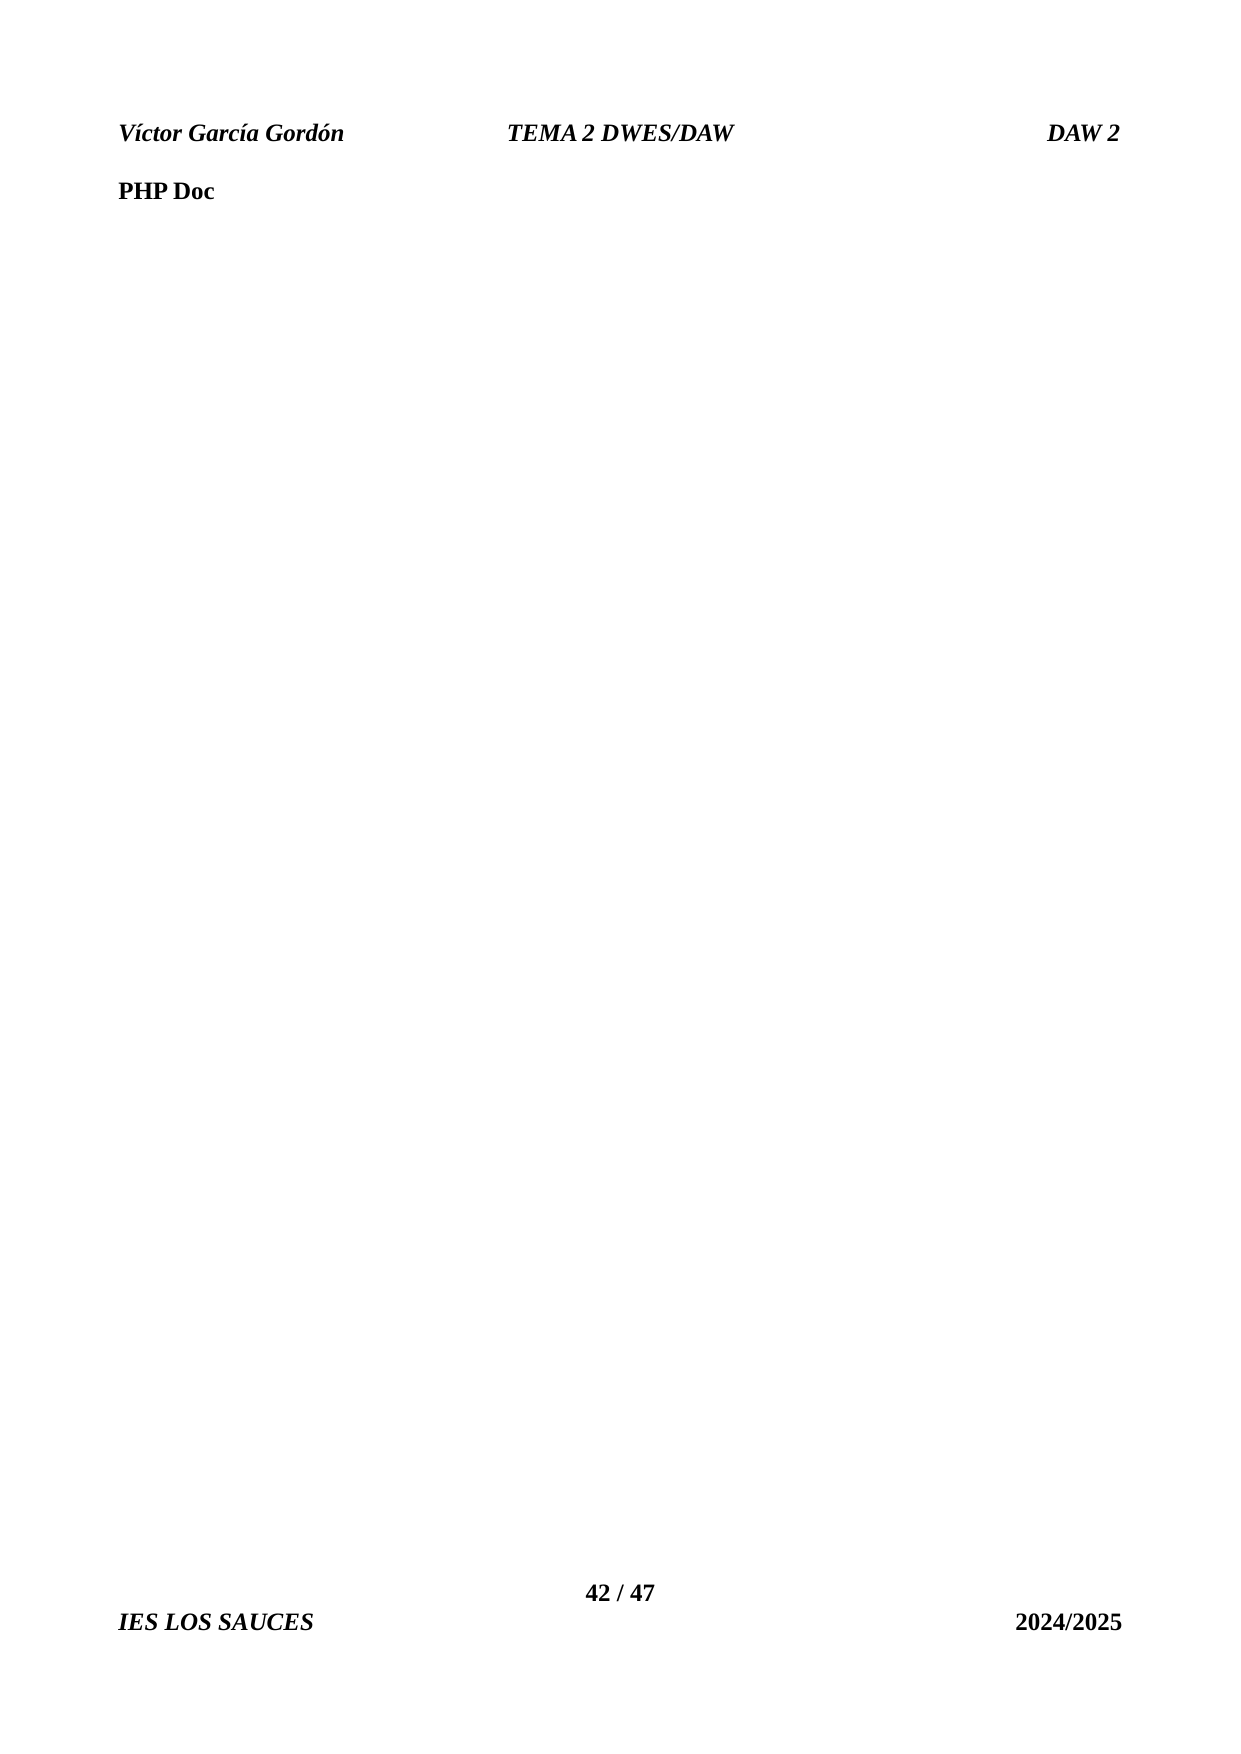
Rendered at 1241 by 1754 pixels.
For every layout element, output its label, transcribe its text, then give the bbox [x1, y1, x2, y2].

text PHP Doc [118, 176, 1122, 205]
